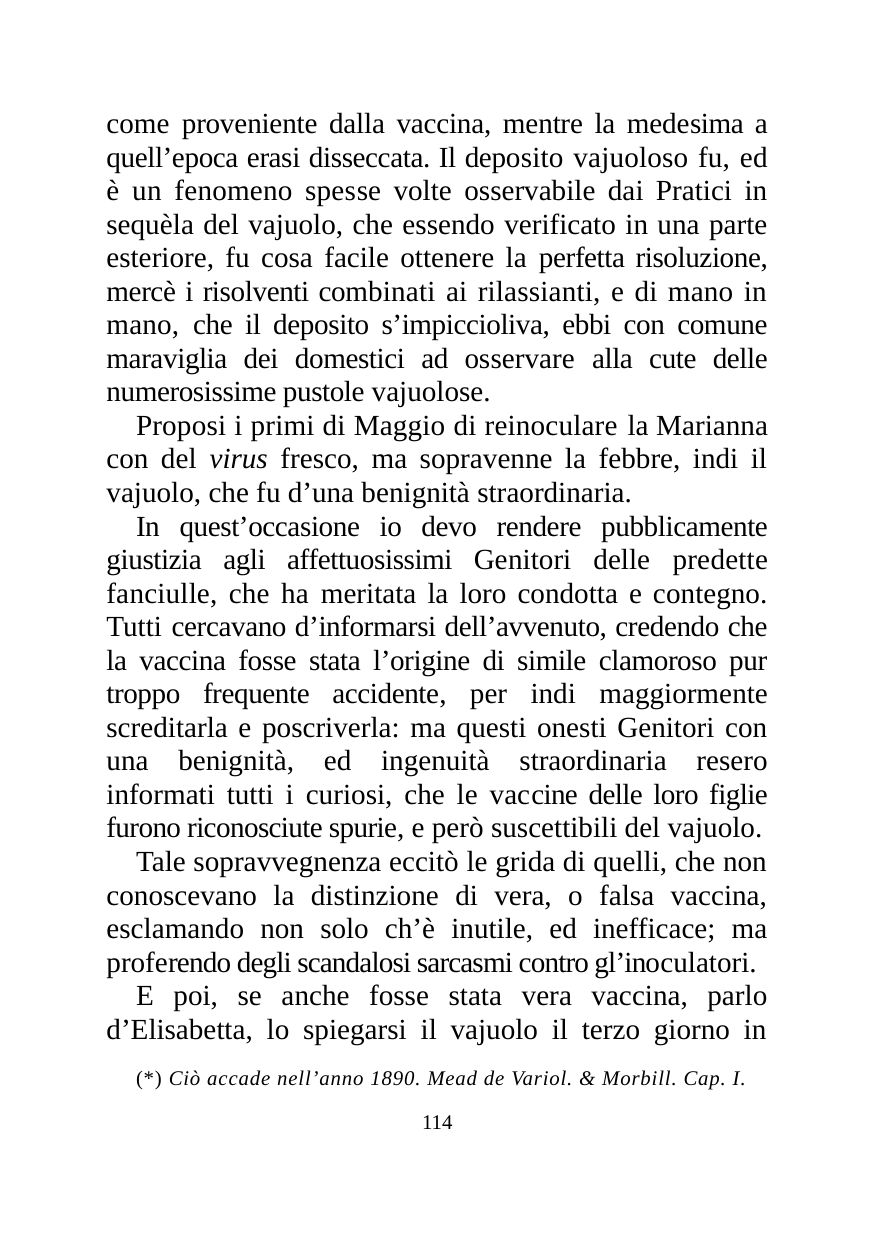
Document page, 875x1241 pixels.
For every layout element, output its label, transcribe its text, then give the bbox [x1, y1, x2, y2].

text (*) Ciò accade nell’anno 1890. Mead de Variol. & Morbill. Cap. I. [106, 1066, 768, 1090]
text In quest’occasione io devo rendere pubblicamente giustizia agli affettuosissimi Genitori delle predette fanciulle, che ha meritata la loro condotta e contegno. Tutti cercavano d’informarsi dell’avvenuto, credendo che la vaccina fosse stata l’origine di simile clamoroso pur troppo frequente accidente, per indi maggiormente screditarla e poscriverla: ma questi onesti Genitori con una benignità, ed ingenuità straordinaria resero informati tutti i curiosi, che le vaccine delle loro figlie furono riconosciute spurie, e però suscettibili del vajuolo. [106, 509, 768, 844]
text Tale sopravvegnenza eccitò le grida di quelli, che non conoscevano la distinzione di vera, o falsa vaccina, esclamando non solo ch’è inutile, ed inefficace; ma proferendo degli scandalosi sarcasmi contro gl’inoculatori. [106, 844, 768, 978]
text come proveniente dalla vaccina, mentre la medesima a quell’epoca erasi disseccata. Il deposito vajuoloso fu, ed è un fenomeno spesse volte osservabile dai Pratici in sequèla del vajuolo, che essendo verificato in una parte esteriore, fu cosa facile ottenere la perfetta risoluzione, mercè i risolventi combinati ai rilassianti, e di mano in mano, che il deposito s’impiccioliva, ebbi con comune maraviglia dei domestici ad osservare alla cute delle numerosissime pustole vajuolose. [106, 106, 768, 408]
text E poi, se anche fosse stata vera vaccina, parlo d’Elisabetta, lo spiegarsi il vajuolo il terzo giorno in [106, 978, 768, 1045]
text Proposi i primi di Maggio di reinoculare la Marianna con del virus fresco, ma sopravenne la febbre, indi il vajuolo, che fu d’una benignità straordinaria. [106, 408, 768, 509]
